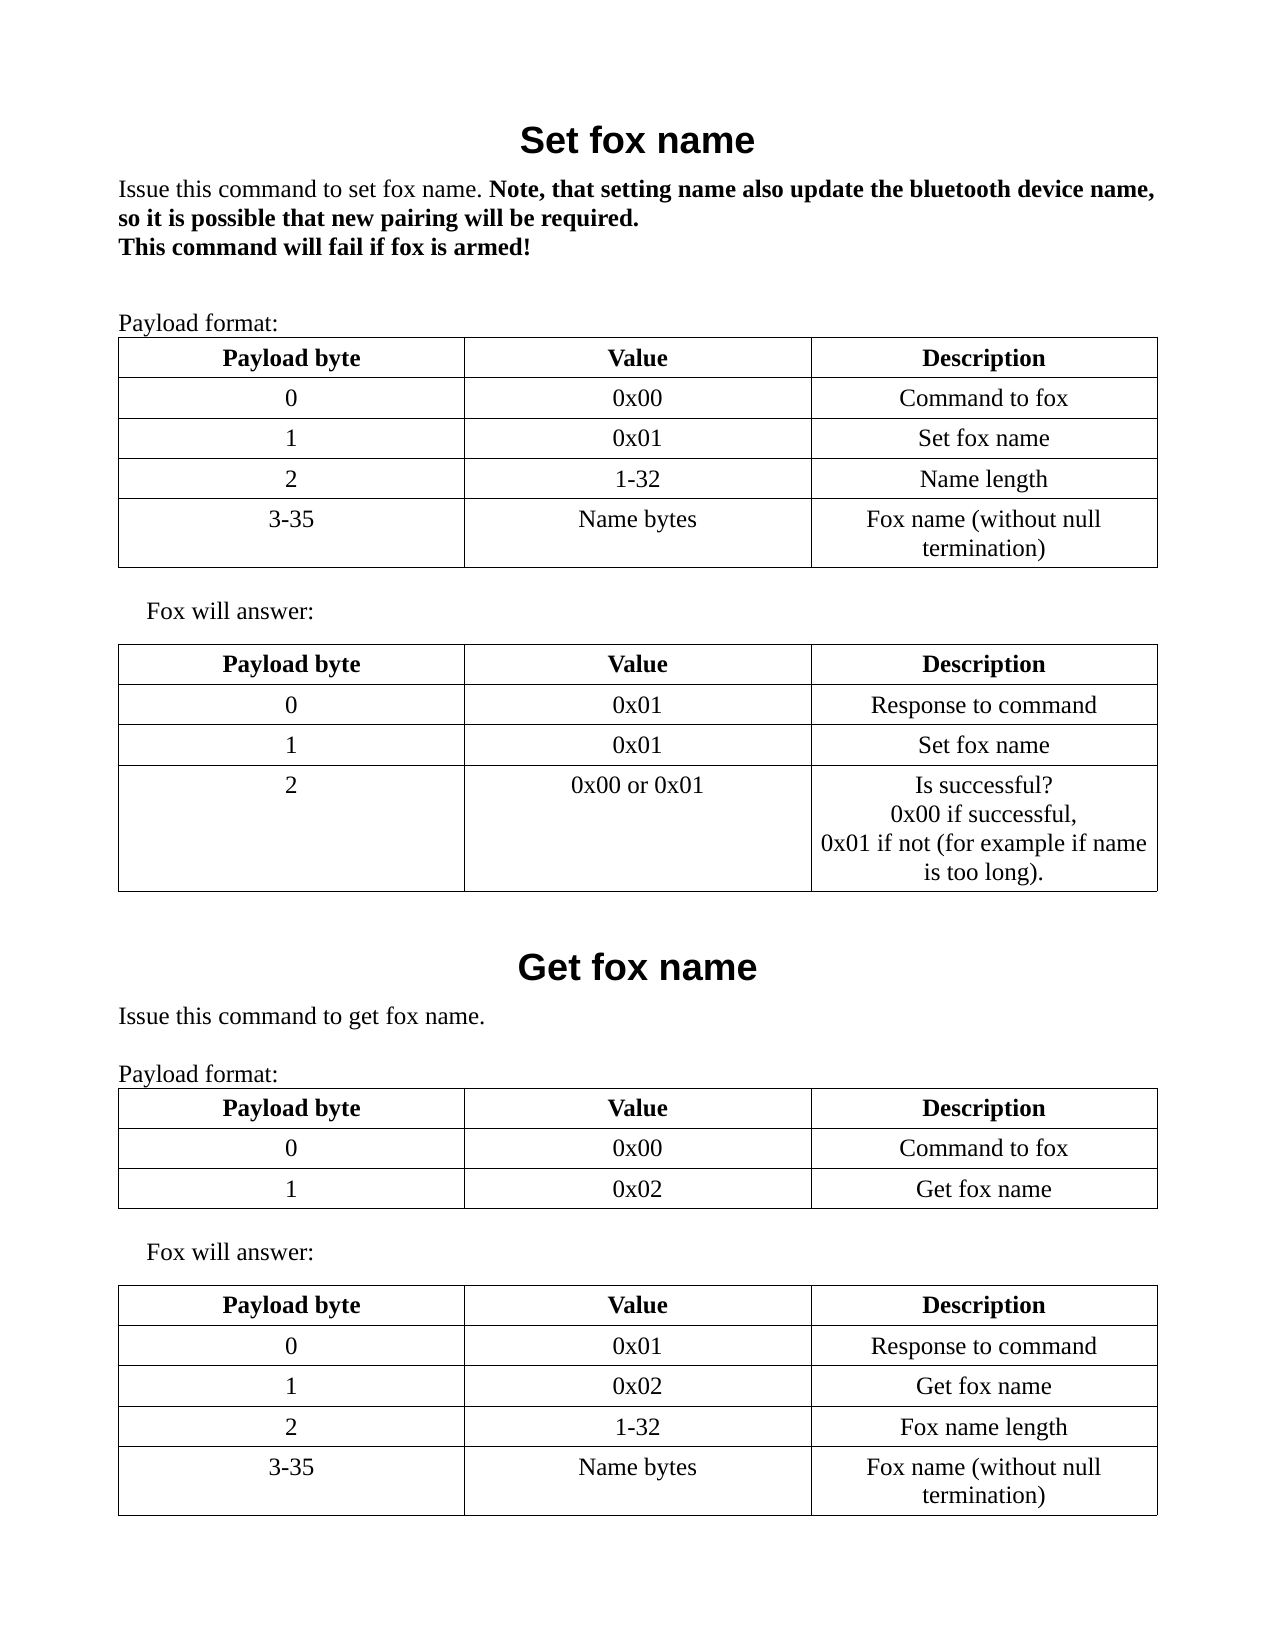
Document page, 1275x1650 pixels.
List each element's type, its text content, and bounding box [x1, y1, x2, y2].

table_cell 0x01 [465, 419, 811, 458]
text Fox will answer: [118, 1237, 1157, 1266]
table_header Description [812, 1286, 1157, 1325]
table_cell 1 [119, 1366, 464, 1406]
table_header Payload byte [119, 338, 464, 377]
table_cell 0x02 [465, 1169, 811, 1208]
table_cell Command to fox [812, 378, 1157, 417]
table_cell 3-35 [119, 499, 464, 567]
table_header Value [465, 645, 811, 684]
table_cell Command to fox [812, 1129, 1157, 1168]
table_cell 0x01 [465, 725, 811, 764]
table_header Value [465, 1286, 811, 1325]
table_header Value [465, 1089, 811, 1128]
table_cell 0 [119, 1326, 464, 1365]
text Payload format: [118, 308, 1157, 337]
table_header Payload byte [119, 1089, 464, 1128]
table_cell Set fox name [812, 725, 1157, 764]
table_cell Set fox name [812, 419, 1157, 458]
table_cell 2 [119, 766, 464, 891]
table_cell Is successful? 0x00 if successful, 0x01 if not (for example if name is too long). [812, 766, 1157, 891]
table_cell Fox name (without null termination) [812, 499, 1157, 567]
table_cell 0 [119, 685, 464, 724]
table_cell 0 [119, 1129, 464, 1168]
text Issue this command to set fox name. Note, that setting name also update the bluetooth device name, so it is possible that new pairing will be required. [118, 174, 1157, 232]
table_cell 3-35 [119, 1447, 464, 1515]
table_cell 0 [119, 378, 464, 417]
table_cell Get fox name [812, 1366, 1157, 1406]
table_header Description [812, 338, 1157, 377]
table_cell 0x00 [465, 1129, 811, 1168]
table_header Payload byte [119, 1286, 464, 1325]
table_cell Name bytes [465, 499, 811, 567]
table_cell 0x00 or 0x01 [465, 766, 811, 891]
table_cell Get fox name [812, 1169, 1157, 1208]
table_cell 1 [119, 419, 464, 458]
table_header Description [812, 1089, 1157, 1128]
table_cell 0x00 [465, 378, 811, 417]
table_cell Name bytes [465, 1447, 811, 1515]
table_cell 1 [119, 725, 464, 764]
table_header Value [465, 338, 811, 377]
subtitle Set fox name [118, 118, 1157, 162]
table_cell Response to command [812, 685, 1157, 724]
table_cell 1-32 [465, 1407, 811, 1446]
text Issue this command to get fox name. [118, 1001, 1157, 1030]
table_header Payload byte [119, 645, 464, 684]
table_cell 2 [119, 459, 464, 498]
table_cell 0x01 [465, 1326, 811, 1365]
table_cell 1 [119, 1169, 464, 1208]
text Payload format: [118, 1059, 1157, 1087]
table_cell Fox name (without null termination) [812, 1447, 1157, 1515]
table_cell Response to command [812, 1326, 1157, 1365]
table_cell 0x02 [465, 1366, 811, 1406]
subtitle Get fox name [118, 945, 1157, 989]
table_cell 2 [119, 1407, 464, 1446]
table_cell 0x01 [465, 685, 811, 724]
text Fox will answer: [118, 596, 1157, 625]
table_cell Name length [812, 459, 1157, 498]
table_header Description [812, 645, 1157, 684]
table_cell Fox name length [812, 1407, 1157, 1446]
table_cell 1-32 [465, 459, 811, 498]
text This command will fail if fox is armed! [118, 232, 1157, 261]
